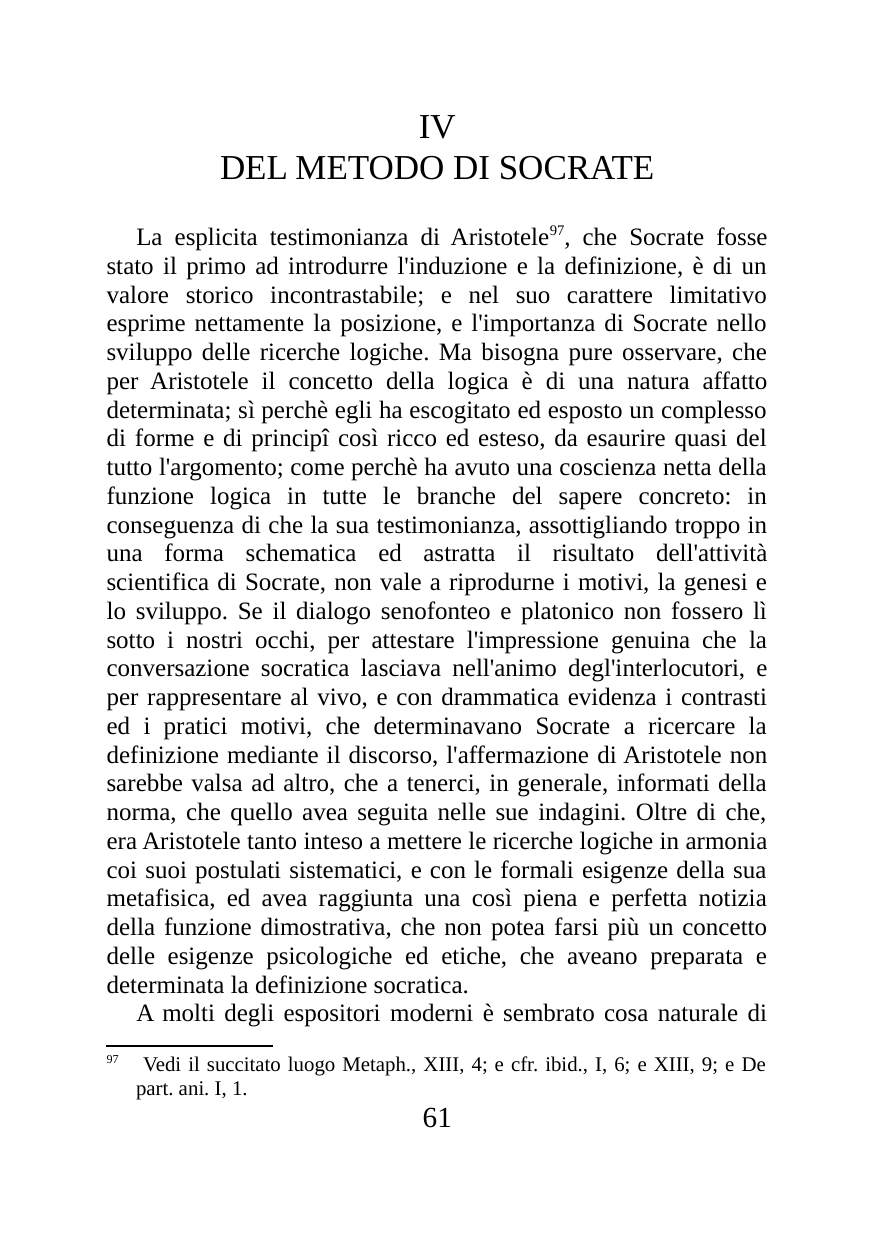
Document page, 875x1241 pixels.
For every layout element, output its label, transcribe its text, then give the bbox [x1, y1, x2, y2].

text La esplicita testimonianza di Aristotele, che Socrate fosse stato il primo ad introdurre l'induzione e la definizione, è di un valore storico incontrastabile; e nel suo carattere limitativo esprime nettamente la posizione, e l'importanza di Socrate nello sviluppo delle ricerche logiche. Ma bisogna pure osservare, che per Aristotele il concetto della logica è di una natura affatto determinata; sì perchè egli ha escogitato ed esposto un complesso di forme e di principî così ricco ed esteso, da esaurire quasi del tutto l'argomento; come perchè ha avuto una coscienza netta della funzione logica in tutte le branche del sapere concreto: in conseguenza di che la sua testimonianza, assottigliando troppo in una forma schematica ed astratta il risultato dell'attività scientifica di Socrate, non vale a riprodurne i motivi, la genesi e lo sviluppo. Se il dialogo senofonteo e platonico non fossero lì sotto i nostri occhi, per attestare l'impressione genuina che la conversazione socratica lasciava nell'animo degl'interlocutori, e per rappresentare al vivo, e con drammatica evidenza i contrasti ed i pratici motivi, che determinavano Socrate a ricercare la definizione mediante il discorso, l'affermazione di Aristotele non sarebbe valsa ad altro, che a tenerci, in generale, informati della norma, che quello avea seguita nelle sue indagini. Oltre di che, era Aristotele tanto inteso a mettere le ricerche logiche in armonia coi suoi postulati sistematici, e con le formali esigenze della sua metafisica, ed avea raggiunta una così piena e perfetta notizia della funzione dimostrativa, che non potea farsi più un concetto delle esigenze psicologiche ed etiche, che aveano preparata e determinata la definizione socratica. [106, 222, 768, 998]
text Vedi il succitato luogo Metaph., XIII, 4; e cfr. ibid., I, 6; e XIII, 9; e De part. ani. I, 1. [106, 1052, 768, 1100]
text A molti degli espositori moderni è sembrato cosa naturale di [106, 998, 768, 1027]
subtitle IV DEL METODO DI SOCRATE [106, 106, 768, 187]
